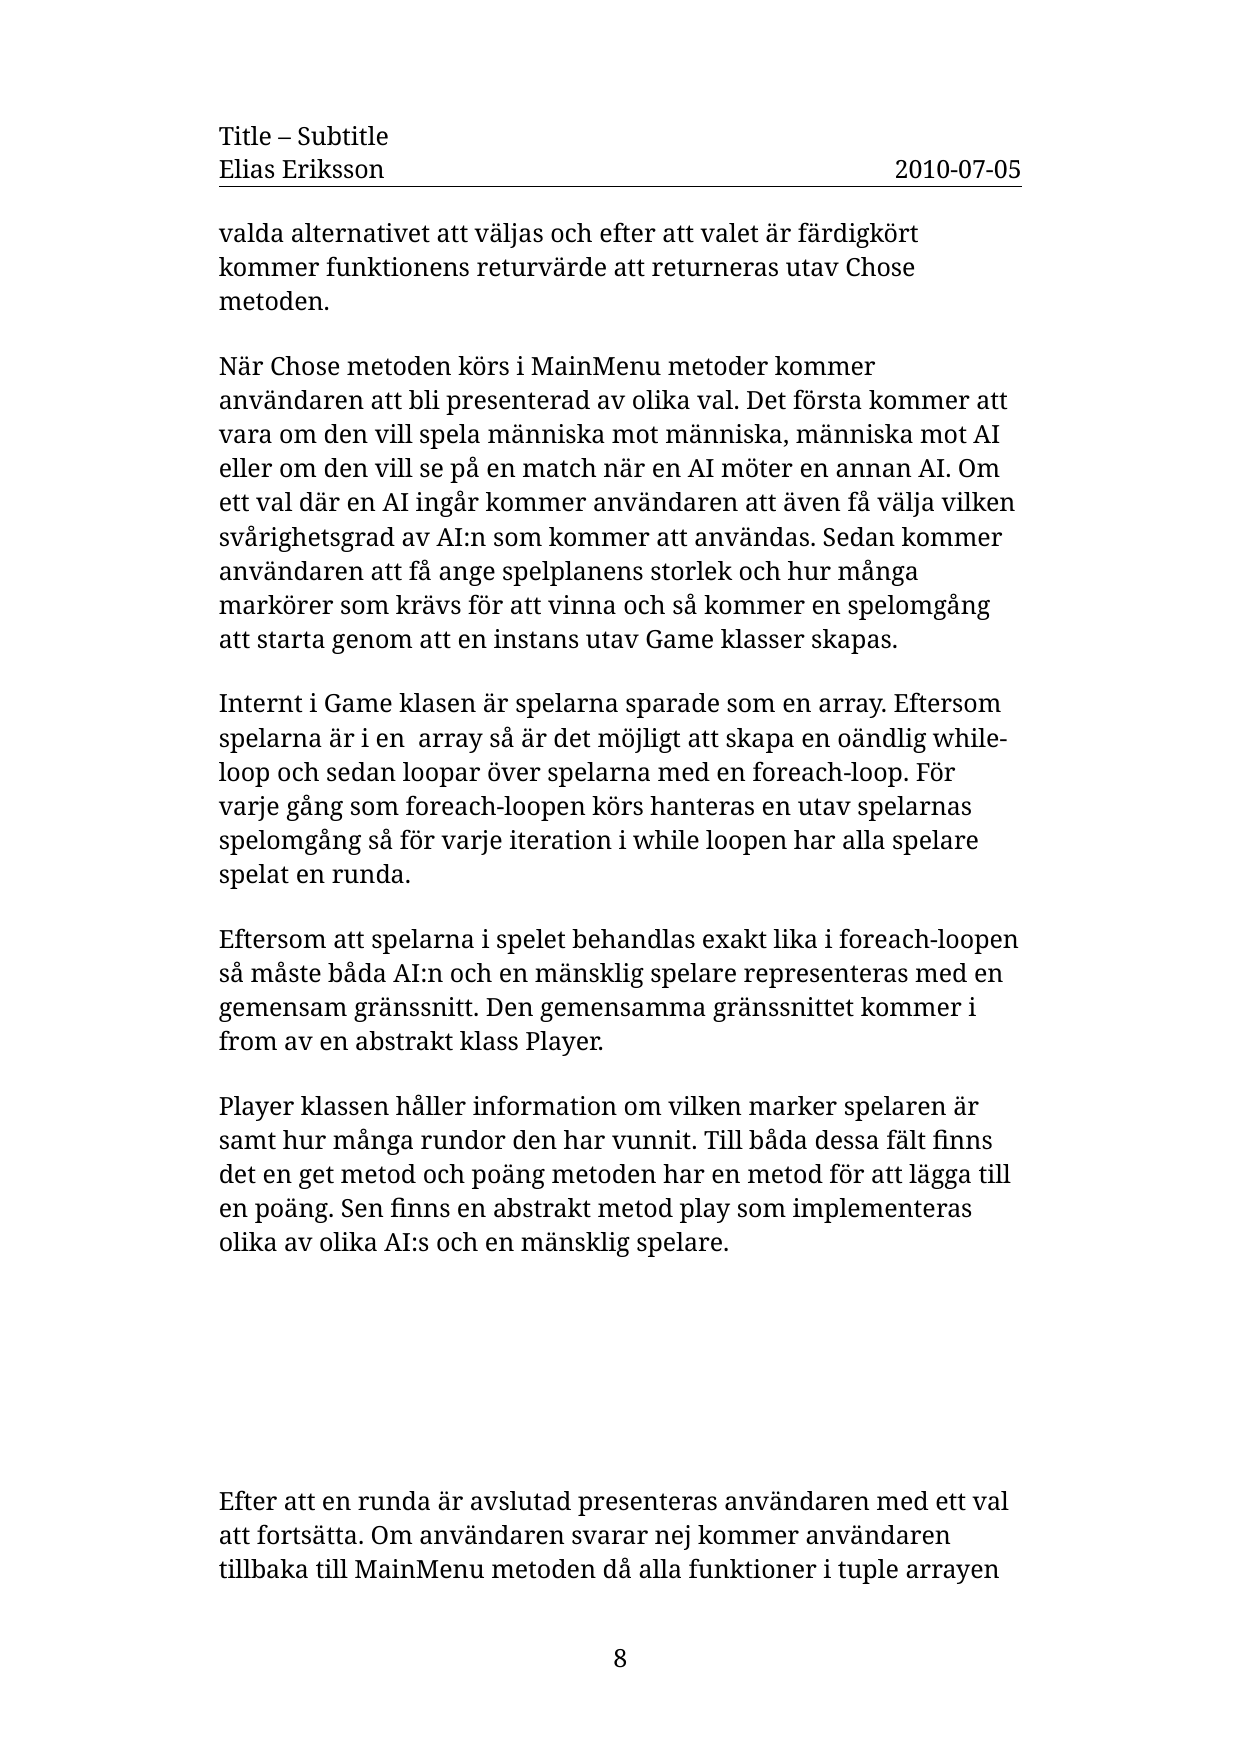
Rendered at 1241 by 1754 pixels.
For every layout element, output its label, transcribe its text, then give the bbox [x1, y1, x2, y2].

text När Chose metoden körs i MainMenu metoder kommer användaren att bli presenterad av olika val. Det första kommer att vara om den vill spela människa mot människa, människa mot AI eller om den vill se på en match när en AI möter en annan AI. Om ett val där en AI ingår kommer användaren att även få välja vilken svårighetsgrad av AI:n som kommer att användas. Sedan kommer användaren att få ange spelplanens storlek och hur många markörer som krävs för att vinna och så kommer en spelomgång att starta genom att en instans utav Game klasser skapas. [218, 349, 1022, 655]
text Player klassen håller information om vilken marker spelaren är samt hur många rundor den har vunnit. Till båda dessa fält finns det en get metod och poäng metoden har en metod för att lägga till en poäng. Sen finns en abstrakt metod play som implementeras olika av olika AI:s och en mänsklig spelare. [218, 1088, 1022, 1258]
text Internt i Game klasen är spelarna sparade som en array. Eftersom spelarna är i en array så är det möjligt att skapa en oändlig while-loop och sedan loopar över spelarna med en foreach-loop. För varje gång som foreach-loopen körs hanteras en utav spelarnas spelomgång så för varje iteration i while loopen har alla spelare spelat en runda. [218, 686, 1022, 891]
text Eftersom att spelarna i spelet behandlas exakt lika i foreach-loopen så måste båda AI:n och en mänsklig spelare representeras med en gemensam gränssnitt. Den gemensamma gränssnittet kommer i from av en abstrakt klass Player. [218, 921, 1022, 1057]
text Efter att en runda är avslutad presenteras användaren med ett val att fortsätta. Om användaren svarar nej kommer användaren tillbaka till MainMenu metoden då alla funktioner i tuple arrayen [218, 1484, 1022, 1586]
text valda alternativet att väljas och efter att valet är färdigkört kommer funktionens returvärde att returneras utav Chose metoden. [218, 216, 1022, 318]
